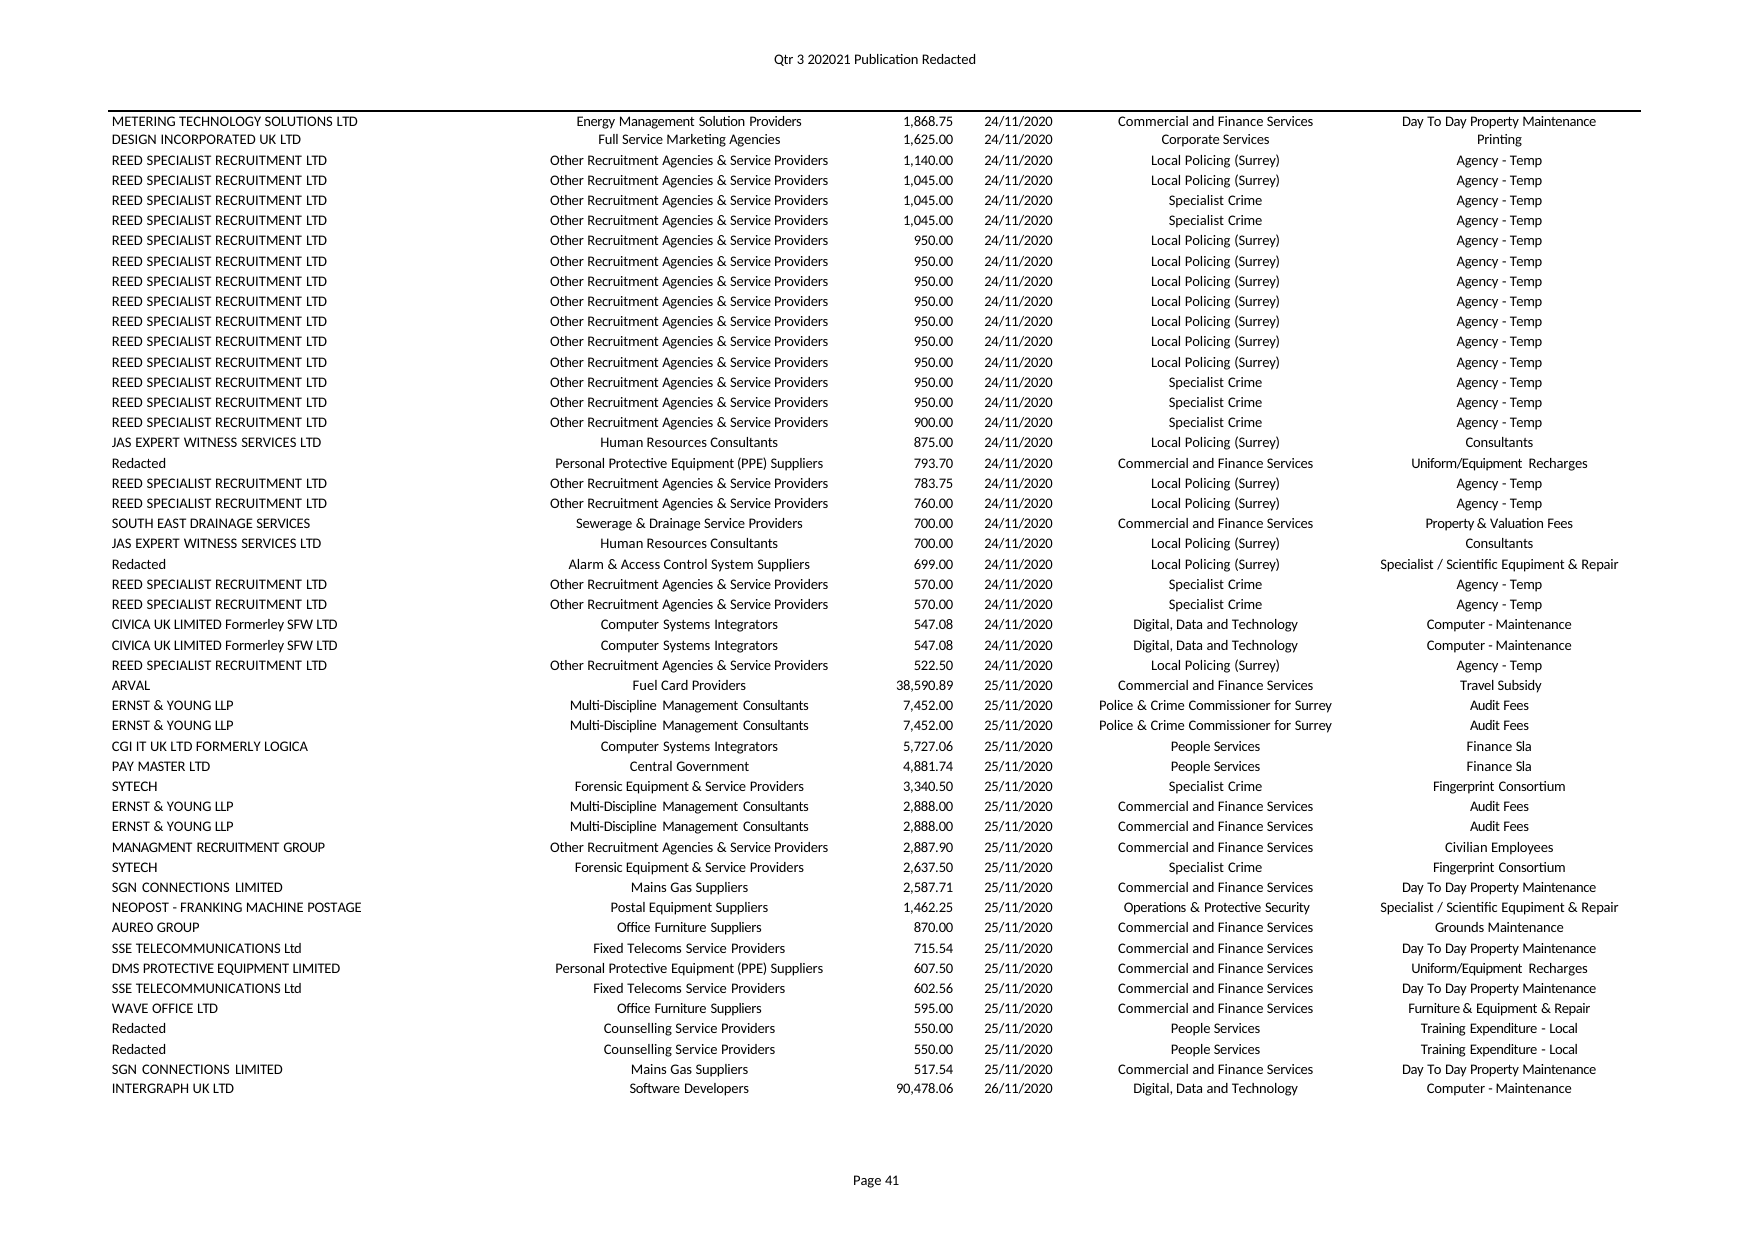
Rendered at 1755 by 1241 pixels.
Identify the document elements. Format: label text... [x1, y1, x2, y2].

table_cell Agency - Temp [1358, 292, 1641, 312]
table_cell Police & Crime Commissioner for Surrey [1074, 716, 1358, 736]
table_cell SYTECH [108, 777, 512, 797]
table_cell Commercial and Finance Services [1074, 918, 1358, 938]
table_cell AUREO GROUP [108, 918, 512, 938]
table_cell REED SPECIALIST RECRUITMENT LTD [108, 191, 512, 211]
table_cell Human Resources Consultants [512, 534, 864, 554]
table_cell 24/11/2020 [960, 534, 1074, 554]
table_cell 2,587.71 [864, 878, 960, 898]
table_cell SGN CONNECTIONS LIMITED [108, 1060, 512, 1080]
table_cell Postal Equipment Suppliers [512, 898, 864, 918]
table_cell SSE TELECOMMUNICATIONS Ltd [108, 938, 512, 958]
table_cell 24/11/2020 [960, 575, 1074, 595]
table_cell Property & Valuation Fees [1358, 514, 1641, 534]
table_cell Commercial and Finance Services [1074, 797, 1358, 817]
table_cell Fingerprint Consortium [1358, 858, 1641, 878]
table_cell 24/11/2020 [960, 170, 1074, 191]
table_cell 25/11/2020 [960, 858, 1074, 878]
table_cell Uniform/Equipment Recharges [1358, 959, 1641, 979]
table_cell REED SPECIALIST RECRUITMENT LTD [108, 211, 512, 231]
table_cell 25/11/2020 [960, 736, 1074, 756]
table_cell Commercial and Finance Services [1074, 878, 1358, 898]
table_cell Commercial and Finance Services [1074, 817, 1358, 837]
table_cell 550.00 [864, 1039, 960, 1059]
table_cell Specialist Crime [1074, 393, 1358, 413]
table_cell 24/11/2020 [960, 130, 1074, 150]
table_cell REED SPECIALIST RECRUITMENT LTD [108, 170, 512, 191]
table_cell Commercial and Finance Services [1074, 938, 1358, 958]
table_cell Day To Day Property Maintenance [1358, 878, 1641, 898]
table_cell 25/11/2020 [960, 1060, 1074, 1080]
table_cell People Services [1074, 1039, 1358, 1059]
table_cell Commercial and Finance Services [1074, 1060, 1358, 1080]
table_cell Agency - Temp [1358, 393, 1641, 413]
table_cell 595.00 [864, 999, 960, 1019]
table_cell Agency - Temp [1358, 211, 1641, 231]
table_cell Other Recruitment Agencies & Service Providers [512, 373, 864, 393]
table_cell ARVAL [108, 676, 512, 696]
table_cell Consultants [1358, 433, 1641, 453]
table_cell 1,140.00 [864, 150, 960, 170]
table_cell REED SPECIALIST RECRUITMENT LTD [108, 231, 512, 251]
table_cell REED SPECIALIST RECRUITMENT LTD [108, 271, 512, 292]
table_cell Day To Day Property Maintenance [1358, 979, 1641, 999]
table_cell Specialist Crime [1074, 211, 1358, 231]
table_cell CIVICA UK LIMITED Formerley SFW LTD [108, 635, 512, 655]
table_cell 700.00 [864, 534, 960, 554]
table_cell Other Recruitment Agencies & Service Providers [512, 595, 864, 615]
table_cell MANAGMENT RECRUITMENT GROUP [108, 837, 512, 857]
table_cell Day To Day Property Maintenance [1358, 1060, 1641, 1080]
table_cell CGI IT UK LTD FORMERLY LOGICA [108, 736, 512, 756]
table_cell Finance Sla [1358, 736, 1641, 756]
table_cell 7,452.00 [864, 696, 960, 716]
table_cell Mains Gas Suppliers [512, 878, 864, 898]
table_cell 24/11/2020 [960, 655, 1074, 676]
table_cell 950.00 [864, 332, 960, 352]
table_cell 25/11/2020 [960, 676, 1074, 696]
table_cell Audit Fees [1358, 696, 1641, 716]
table_cell 24/11/2020 [960, 514, 1074, 534]
table_cell Commercial and Finance Services [1074, 959, 1358, 979]
table_cell Redacted [108, 1019, 512, 1039]
table_cell 24/11/2020 [960, 150, 1074, 170]
table_cell SOUTH EAST DRAINAGE SERVICES [108, 514, 512, 534]
table_cell Local Policing (Surrey) [1074, 332, 1358, 352]
table_cell REED SPECIALIST RECRUITMENT LTD [108, 251, 512, 271]
table_cell ERNST & YOUNG LLP [108, 797, 512, 817]
table_cell Other Recruitment Agencies & Service Providers [512, 231, 864, 251]
table_cell Local Policing (Surrey) [1074, 352, 1358, 372]
table_cell Energy Management Solution Providers [512, 112, 864, 130]
table_cell DESIGN INCORPORATED UK LTD [108, 130, 512, 150]
table_cell Specialist / Scientific Equpiment & Repair [1358, 898, 1641, 918]
table_cell Local Policing (Surrey) [1074, 150, 1358, 170]
table_cell Travel Subsidy [1358, 676, 1641, 696]
table_cell Commercial and Finance Services [1074, 676, 1358, 696]
table_cell 2,887.90 [864, 837, 960, 857]
table_cell Multi-Discipline Management Consultants [512, 716, 864, 736]
table_cell 5,727.06 [864, 736, 960, 756]
table_cell 24/11/2020 [960, 292, 1074, 312]
table_cell Computer Systems Integrators [512, 615, 864, 635]
table_cell Redacted [108, 453, 512, 473]
table_cell 950.00 [864, 312, 960, 332]
table_cell Commercial and Finance Services [1074, 514, 1358, 534]
table_cell Personal Protective Equipment (PPE) Suppliers [512, 453, 864, 473]
table_cell REED SPECIALIST RECRUITMENT LTD [108, 373, 512, 393]
table_cell Specialist / Scientific Equpiment & Repair [1358, 554, 1641, 574]
table_cell 760.00 [864, 494, 960, 514]
table_cell Central Government [512, 756, 864, 777]
table_cell Day To Day Property Maintenance [1358, 112, 1641, 130]
table_cell 25/11/2020 [960, 756, 1074, 777]
table_cell 783.75 [864, 474, 960, 494]
table_cell Local Policing (Surrey) [1074, 312, 1358, 332]
table_cell Fuel Card Providers [512, 676, 864, 696]
table_cell REED SPECIALIST RECRUITMENT LTD [108, 393, 512, 413]
table_cell Local Policing (Surrey) [1074, 534, 1358, 554]
table_cell 24/11/2020 [960, 211, 1074, 231]
table_cell 607.50 [864, 959, 960, 979]
table_cell REED SPECIALIST RECRUITMENT LTD [108, 575, 512, 595]
table_cell Agency - Temp [1358, 413, 1641, 433]
table_cell Alarm & Access Control System Suppliers [512, 554, 864, 574]
table_cell Agency - Temp [1358, 352, 1641, 372]
table_cell REED SPECIALIST RECRUITMENT LTD [108, 150, 512, 170]
table_cell Computer Systems Integrators [512, 736, 864, 756]
table_cell 24/11/2020 [960, 393, 1074, 413]
table_cell 950.00 [864, 373, 960, 393]
table_cell 24/11/2020 [960, 595, 1074, 615]
table_cell 24/11/2020 [960, 635, 1074, 655]
table_cell 547.08 [864, 615, 960, 635]
table_cell 24/11/2020 [960, 312, 1074, 332]
table_cell Agency - Temp [1358, 655, 1641, 676]
table_cell Other Recruitment Agencies & Service Providers [512, 150, 864, 170]
table_cell Agency - Temp [1358, 332, 1641, 352]
table_cell 699.00 [864, 554, 960, 574]
table_cell 3,340.50 [864, 777, 960, 797]
table_cell Computer - Maintenance [1358, 1080, 1641, 1099]
table_cell CIVICA UK LIMITED Formerley SFW LTD [108, 615, 512, 635]
table_cell 950.00 [864, 393, 960, 413]
table_cell 25/11/2020 [960, 918, 1074, 938]
table_cell Agency - Temp [1358, 191, 1641, 211]
table_cell Full Service Marketing Agencies [512, 130, 864, 150]
table_cell 517.54 [864, 1060, 960, 1080]
table_cell 7,452.00 [864, 716, 960, 736]
table_cell 700.00 [864, 514, 960, 534]
table_cell 26/11/2020 [960, 1080, 1074, 1099]
table_cell REED SPECIALIST RECRUITMENT LTD [108, 655, 512, 676]
table_cell Commercial and Finance Services [1074, 837, 1358, 857]
table_cell 25/11/2020 [960, 898, 1074, 918]
table_cell 25/11/2020 [960, 1019, 1074, 1039]
table_cell 24/11/2020 [960, 474, 1074, 494]
table_cell Specialist Crime [1074, 777, 1358, 797]
table_cell 25/11/2020 [960, 837, 1074, 857]
table_cell 90,478.06 [864, 1080, 960, 1099]
table_cell Forensic Equipment & Service Providers [512, 858, 864, 878]
table_cell Commercial and Finance Services [1074, 453, 1358, 473]
table_cell SGN CONNECTIONS LIMITED [108, 878, 512, 898]
table_cell Local Policing (Surrey) [1074, 474, 1358, 494]
table_cell ERNST & YOUNG LLP [108, 696, 512, 716]
table_cell Local Policing (Surrey) [1074, 231, 1358, 251]
table_cell Other Recruitment Agencies & Service Providers [512, 494, 864, 514]
table_cell Other Recruitment Agencies & Service Providers [512, 393, 864, 413]
table_cell Multi-Discipline Management Consultants [512, 797, 864, 817]
table_cell 25/11/2020 [960, 696, 1074, 716]
table_cell Local Policing (Surrey) [1074, 271, 1358, 292]
table_cell Forensic Equipment & Service Providers [512, 777, 864, 797]
table_cell 1,045.00 [864, 211, 960, 231]
table_cell JAS EXPERT WITNESS SERVICES LTD [108, 534, 512, 554]
table_cell Training Expenditure - Local [1358, 1019, 1641, 1039]
table_cell Agency - Temp [1358, 251, 1641, 271]
table_cell 25/11/2020 [960, 938, 1074, 958]
table_cell 24/11/2020 [960, 554, 1074, 574]
table_cell 602.56 [864, 979, 960, 999]
table_cell Mains Gas Suppliers [512, 1060, 864, 1080]
table_cell 950.00 [864, 352, 960, 372]
table_cell 715.54 [864, 938, 960, 958]
table_cell 24/11/2020 [960, 373, 1074, 393]
table_cell 25/11/2020 [960, 878, 1074, 898]
table_cell Computer Systems Integrators [512, 635, 864, 655]
table_cell 24/11/2020 [960, 271, 1074, 292]
table_cell Other Recruitment Agencies & Service Providers [512, 837, 864, 857]
table_cell Personal Protective Equipment (PPE) Suppliers [512, 959, 864, 979]
table_cell 24/11/2020 [960, 352, 1074, 372]
table_cell 550.00 [864, 1019, 960, 1039]
table_cell 25/11/2020 [960, 1039, 1074, 1059]
table_cell Multi-Discipline Management Consultants [512, 696, 864, 716]
table_cell Specialist Crime [1074, 191, 1358, 211]
table_cell Fingerprint Consortium [1358, 777, 1641, 797]
table_cell 950.00 [864, 251, 960, 271]
table_cell 793.70 [864, 453, 960, 473]
table_cell Office Furniture Suppliers [512, 999, 864, 1019]
table_cell 25/11/2020 [960, 797, 1074, 817]
table_cell 25/11/2020 [960, 979, 1074, 999]
table_cell Multi-Discipline Management Consultants [512, 817, 864, 837]
table_cell Uniform/Equipment Recharges [1358, 453, 1641, 473]
table_cell Redacted [108, 1039, 512, 1059]
table_cell Audit Fees [1358, 817, 1641, 837]
table_cell NEOPOST - FRANKING MACHINE POSTAGE [108, 898, 512, 918]
table_cell 870.00 [864, 918, 960, 938]
table_cell Agency - Temp [1358, 595, 1641, 615]
table_cell ERNST & YOUNG LLP [108, 817, 512, 837]
table_cell 522.50 [864, 655, 960, 676]
table_cell Digital, Data and Technology [1074, 1080, 1358, 1099]
table_cell Software Developers [512, 1080, 864, 1099]
table_cell Training Expenditure - Local [1358, 1039, 1641, 1059]
table_cell Other Recruitment Agencies & Service Providers [512, 655, 864, 676]
table_cell Redacted [108, 554, 512, 574]
table_cell 4,881.74 [864, 756, 960, 777]
table_cell People Services [1074, 736, 1358, 756]
table_cell Agency - Temp [1358, 231, 1641, 251]
table_cell Corporate Services [1074, 130, 1358, 150]
table_cell Other Recruitment Agencies & Service Providers [512, 251, 864, 271]
table_cell Computer - Maintenance [1358, 615, 1641, 635]
table_cell Finance Sla [1358, 756, 1641, 777]
table_cell WAVE OFFICE LTD [108, 999, 512, 1019]
table_cell 38,590.89 [864, 676, 960, 696]
table_cell Other Recruitment Agencies & Service Providers [512, 170, 864, 191]
table_cell 24/11/2020 [960, 251, 1074, 271]
table_cell 950.00 [864, 231, 960, 251]
table_cell Specialist Crime [1074, 413, 1358, 433]
table_cell Agency - Temp [1358, 312, 1641, 332]
table_cell JAS EXPERT WITNESS SERVICES LTD [108, 433, 512, 453]
table_cell Local Policing (Surrey) [1074, 170, 1358, 191]
table_cell People Services [1074, 1019, 1358, 1039]
table_cell Specialist Crime [1074, 575, 1358, 595]
table_cell ERNST & YOUNG LLP [108, 716, 512, 736]
table_cell Other Recruitment Agencies & Service Providers [512, 332, 864, 352]
table_cell Computer - Maintenance [1358, 635, 1641, 655]
table_cell Consultants [1358, 534, 1641, 554]
table_cell Digital, Data and Technology [1074, 615, 1358, 635]
table_cell Agency - Temp [1358, 575, 1641, 595]
table_cell Other Recruitment Agencies & Service Providers [512, 474, 864, 494]
table_cell INTERGRAPH UK LTD [108, 1080, 512, 1099]
table_cell Agency - Temp [1358, 170, 1641, 191]
table_cell REED SPECIALIST RECRUITMENT LTD [108, 595, 512, 615]
table_cell 570.00 [864, 575, 960, 595]
table_cell Commercial and Finance Services [1074, 112, 1358, 130]
table_cell Other Recruitment Agencies & Service Providers [512, 211, 864, 231]
table_cell Local Policing (Surrey) [1074, 433, 1358, 453]
table_cell 25/11/2020 [960, 959, 1074, 979]
table_cell 875.00 [864, 433, 960, 453]
table_cell REED SPECIALIST RECRUITMENT LTD [108, 332, 512, 352]
table_cell 25/11/2020 [960, 817, 1074, 837]
table_cell Sewerage & Drainage Service Providers [512, 514, 864, 534]
table_cell Specialist Crime [1074, 858, 1358, 878]
table_cell Local Policing (Surrey) [1074, 251, 1358, 271]
table_cell Counselling Service Providers [512, 1039, 864, 1059]
table_cell Agency - Temp [1358, 271, 1641, 292]
table_cell 25/11/2020 [960, 999, 1074, 1019]
table_cell 950.00 [864, 271, 960, 292]
table_cell Local Policing (Surrey) [1074, 655, 1358, 676]
table_cell Audit Fees [1358, 797, 1641, 817]
table_cell Agency - Temp [1358, 373, 1641, 393]
table_cell 24/11/2020 [960, 231, 1074, 251]
table_cell Office Furniture Suppliers [512, 918, 864, 938]
table_cell 25/11/2020 [960, 716, 1074, 736]
table_cell SYTECH [108, 858, 512, 878]
table_cell REED SPECIALIST RECRUITMENT LTD [108, 494, 512, 514]
table_cell Printing [1358, 130, 1641, 150]
table_cell Other Recruitment Agencies & Service Providers [512, 352, 864, 372]
table_cell Operations & Protective Security [1074, 898, 1358, 918]
table_cell Commercial and Finance Services [1074, 999, 1358, 1019]
table_cell 24/11/2020 [960, 453, 1074, 473]
table_cell 24/11/2020 [960, 332, 1074, 352]
table_cell REED SPECIALIST RECRUITMENT LTD [108, 312, 512, 332]
table_cell 2,888.00 [864, 797, 960, 817]
table_cell 24/11/2020 [960, 494, 1074, 514]
table_cell Other Recruitment Agencies & Service Providers [512, 575, 864, 595]
table_cell 24/11/2020 [960, 191, 1074, 211]
table_cell Other Recruitment Agencies & Service Providers [512, 191, 864, 211]
table_cell Local Policing (Surrey) [1074, 554, 1358, 574]
table_cell 25/11/2020 [960, 777, 1074, 797]
table_cell Human Resources Consultants [512, 433, 864, 453]
table_cell Furniture & Equipment & Repair [1358, 999, 1641, 1019]
table_cell Police & Crime Commissioner for Surrey [1074, 696, 1358, 716]
table_cell Digital, Data and Technology [1074, 635, 1358, 655]
table_cell REED SPECIALIST RECRUITMENT LTD [108, 352, 512, 372]
table_cell 1,045.00 [864, 191, 960, 211]
table_cell 24/11/2020 [960, 433, 1074, 453]
table_cell Specialist Crime [1074, 373, 1358, 393]
table_cell 24/11/2020 [960, 413, 1074, 433]
table_cell METERING TECHNOLOGY SOLUTIONS LTD [108, 112, 512, 130]
table_cell 1,625.00 [864, 130, 960, 150]
table_cell Local Policing (Surrey) [1074, 292, 1358, 312]
table_cell Local Policing (Surrey) [1074, 494, 1358, 514]
table_cell Commercial and Finance Services [1074, 979, 1358, 999]
table_cell REED SPECIALIST RECRUITMENT LTD [108, 474, 512, 494]
table_cell REED SPECIALIST RECRUITMENT LTD [108, 413, 512, 433]
table_cell Other Recruitment Agencies & Service Providers [512, 271, 864, 292]
table_cell Fixed Telecoms Service Providers [512, 979, 864, 999]
table_cell SSE TELECOMMUNICATIONS Ltd [108, 979, 512, 999]
table_cell Specialist Crime [1074, 595, 1358, 615]
table_cell Counselling Service Providers [512, 1019, 864, 1039]
table_cell PAY MASTER LTD [108, 756, 512, 777]
table_cell Agency - Temp [1358, 150, 1641, 170]
table_cell Other Recruitment Agencies & Service Providers [512, 413, 864, 433]
table_cell DMS PROTECTIVE EQUIPMENT LIMITED [108, 959, 512, 979]
table_cell Audit Fees [1358, 716, 1641, 736]
table_cell 2,888.00 [864, 817, 960, 837]
table_cell 1,868.75 [864, 112, 960, 130]
table_cell Grounds Maintenance [1358, 918, 1641, 938]
table_cell People Services [1074, 756, 1358, 777]
table_cell Agency - Temp [1358, 474, 1641, 494]
table_cell 1,045.00 [864, 170, 960, 191]
table_cell 2,637.50 [864, 858, 960, 878]
table_cell Other Recruitment Agencies & Service Providers [512, 292, 864, 312]
table_cell 900.00 [864, 413, 960, 433]
table_cell Agency - Temp [1358, 494, 1641, 514]
table_cell 24/11/2020 [960, 112, 1074, 130]
table_cell Civilian Employees [1358, 837, 1641, 857]
table_cell 1,462.25 [864, 898, 960, 918]
table_cell Day To Day Property Maintenance [1358, 938, 1641, 958]
table_cell 950.00 [864, 292, 960, 312]
table_cell Fixed Telecoms Service Providers [512, 938, 864, 958]
table_cell 547.08 [864, 635, 960, 655]
table_cell 24/11/2020 [960, 615, 1074, 635]
table_cell 570.00 [864, 595, 960, 615]
table_cell Other Recruitment Agencies & Service Providers [512, 312, 864, 332]
table_cell REED SPECIALIST RECRUITMENT LTD [108, 292, 512, 312]
